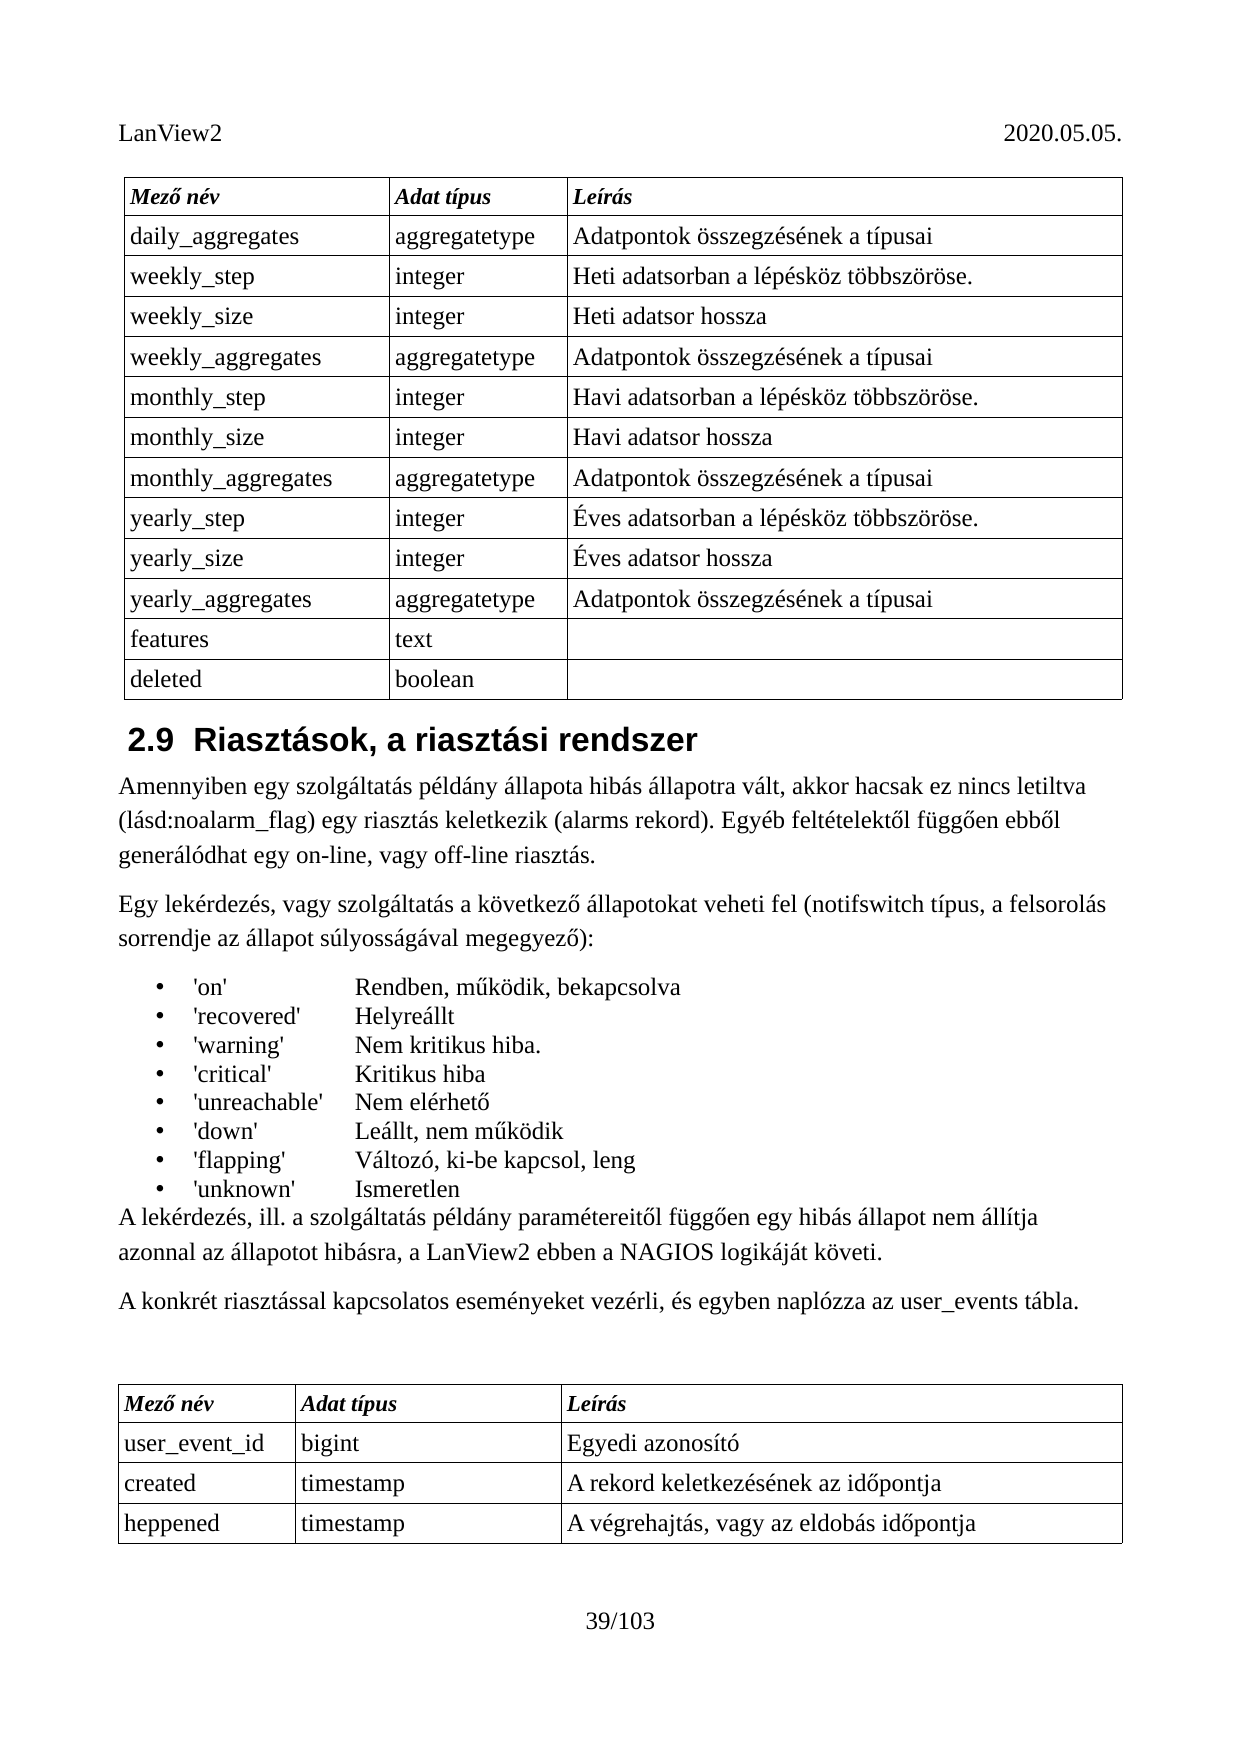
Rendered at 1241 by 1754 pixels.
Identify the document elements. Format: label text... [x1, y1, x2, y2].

table_header Mező név [125, 178, 389, 215]
list 'flapping' Változó, ki-be kapcsol, leng [156, 1145, 1122, 1174]
table_cell monthly_size [125, 418, 389, 457]
table_cell Adatpontok összegzésének a típusai [568, 458, 1122, 497]
table_cell timestamp [296, 1504, 561, 1543]
table_cell weekly_aggregates [125, 337, 389, 376]
table_cell integer [390, 256, 567, 296]
table_cell Éves adatsorban a lépésköz többszöröse. [568, 498, 1122, 537]
table_cell aggregatetype [390, 579, 567, 618]
table_cell Adatpontok összegzésének a típusai [568, 216, 1122, 255]
table_cell monthly_step [125, 377, 389, 417]
text A konkrét riasztással kapcsolatos eseményeket vezérli, és egyben naplózza az user_events tábla. [118, 1286, 1122, 1315]
table_cell Éves adatsor hossza [568, 539, 1122, 578]
table_cell Adatpontok összegzésének a típusai [568, 337, 1122, 376]
table_cell aggregatetype [390, 337, 567, 376]
text Amennyiben egy szolgáltatás példány állapota hibás állapotra vált, akkor hacsak ez nincs letiltva (lásd:noalarm_flag) egy riasztás keletkezik (alarms rekord). Egyéb feltételektől függően ebből generálódhat egy on-line, vagy off-line riasztás. [118, 771, 1122, 868]
table_cell Havi adatsorban a lépésköz többszöröse. [568, 377, 1122, 417]
table_header Mező név [119, 1385, 295, 1422]
table_cell weekly_step [125, 256, 389, 296]
list 'on' Rendben, működik, bekapcsolva [156, 972, 1122, 1001]
list 'recovered' Helyreállt [156, 1001, 1122, 1030]
table_header Adat típus [296, 1385, 561, 1422]
table_cell aggregatetype [390, 458, 567, 497]
table_header Adat típus [390, 178, 567, 215]
table_cell Havi adatsor hossza [568, 418, 1122, 457]
table_header Leírás [562, 1385, 1122, 1422]
table_cell A végrehajtás, vagy az eldobás időpontja [562, 1504, 1122, 1543]
table_cell Egyedi azonosító [562, 1423, 1122, 1462]
table_cell integer [390, 418, 567, 457]
list 'unreachable' Nem elérhető [156, 1087, 1122, 1116]
text Egy lekérdezés, vagy szolgáltatás a következő állapotokat veheti fel (notifswitch típus, a felsorolás sorrendje az állapot súlyosságával megegyező): [118, 889, 1122, 952]
table_cell A rekord keletkezésének az időpontja [562, 1463, 1122, 1503]
table_cell yearly_step [125, 498, 389, 537]
subtitle Riasztások, a riasztási rendszer [118, 720, 1122, 758]
table_cell yearly_size [125, 539, 389, 578]
table_cell boolean [390, 660, 567, 699]
list 'critical' Kritikus hiba [156, 1059, 1122, 1087]
table_cell daily_aggregates [125, 216, 389, 255]
table_cell text [390, 619, 567, 658]
table_cell deleted [125, 660, 389, 699]
table_cell [568, 619, 1122, 658]
table_cell integer [390, 297, 567, 336]
list 'unknown' Ismeretlen [156, 1174, 1122, 1202]
table_cell heppened [119, 1504, 295, 1543]
table_cell integer [390, 377, 567, 417]
list 'down' Leállt, nem működik [156, 1116, 1122, 1145]
table_cell monthly_aggregates [125, 458, 389, 497]
table_cell aggregatetype [390, 216, 567, 255]
list 'warning' Nem kritikus hiba. [156, 1030, 1122, 1059]
table_cell timestamp [296, 1463, 561, 1503]
table_cell Heti adatsor hossza [568, 297, 1122, 336]
table_cell features [125, 619, 389, 658]
table_cell Heti adatsorban a lépésköz többszöröse. [568, 256, 1122, 296]
table_header Leírás [568, 178, 1122, 215]
table_cell integer [390, 539, 567, 578]
table_cell user_event_id [119, 1423, 295, 1462]
table_cell [568, 660, 1122, 699]
table_cell created [119, 1463, 295, 1503]
table_cell Adatpontok összegzésének a típusai [568, 579, 1122, 618]
table_cell bigint [296, 1423, 561, 1462]
text A lekérdezés, ill. a szolgáltatás példány paramétereitől függően egy hibás állapot nem állítja azonnal az állapotot hibásra, a LanView2 ebben a NAGIOS logikáját követi. [118, 1202, 1122, 1266]
table_cell integer [390, 498, 567, 537]
table_cell weekly_size [125, 297, 389, 336]
table_cell yearly_aggregates [125, 579, 389, 618]
